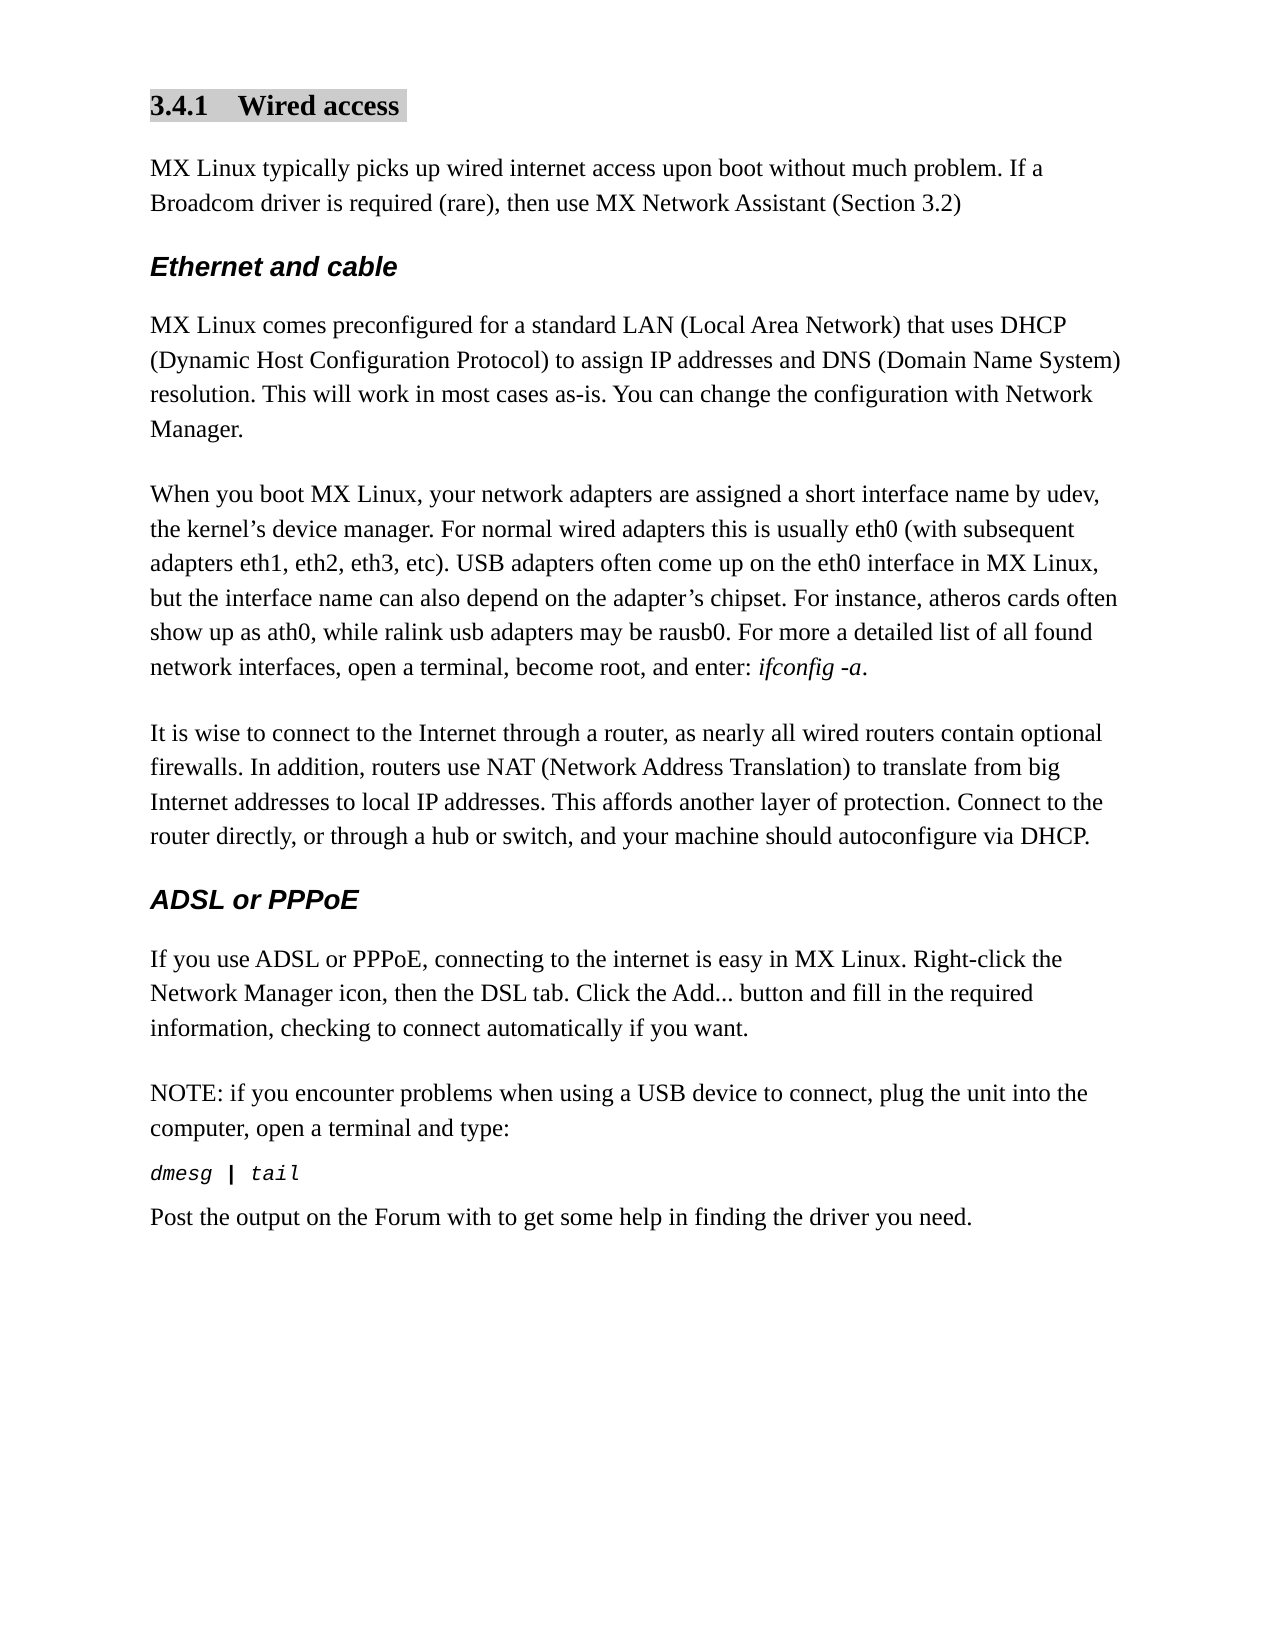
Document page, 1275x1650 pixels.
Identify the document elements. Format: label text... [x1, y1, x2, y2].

text If you use ADSL or PPPoE, connecting to the internet is easy in MX Linux. Right-click the Network Manager icon, then the DSL tab. Click the Add... button and fill in the required information, checking to connect automatically if you want. [150, 944, 1125, 1041]
text dmesg | tail [150, 1163, 1125, 1187]
text It is wise to connect to the Internet through a router, as nearly all wired routers contain optional firewalls. In addition, routers use NAT (Network Address Translation) to translate from big Internet addresses to local IP addresses. This affords another layer of protection. Connect to the router directly, or through a hub or switch, and your machine should autoconfigure via DHCP. [150, 718, 1125, 850]
text Post the output on the Forum with to get some help in finding the driver you need. [150, 1202, 1125, 1231]
text MX Linux typically picks up wired internet access upon boot without much problem. If a Broadcom driver is required (rare), then use MX Network Assistant (Section 3.2) [150, 153, 1125, 217]
subtitle 3.4.1 Wired access [150, 88, 1125, 122]
subtitle ADSL or PPPoE [150, 884, 1125, 916]
subtitle Ethernet and cable [150, 250, 1125, 282]
text MX Linux comes preconfigured for a standard LAN (Local Area Network) that uses DHCP (Dynamic Host Configuration Protocol) to assign IP addresses and DNS (Domain Name System) resolution. This will work in most cases as-is. You can change the configuration with Network Manager. [150, 310, 1125, 443]
text When you boot MX Linux, your network adapters are assigned a short interface name by udev, the kernel’s device manager. For normal wired adapters this is usually eth0 (with subsequent adapters eth1, eth2, eth3, etc). USB adapters often come up on the eth0 interface in MX Linux, but the interface name can also depend on the adapter’s chipset. For instance, atheros cards often show up as ath0, while ralink usb adapters may be rausb0. For more a detailed list of all found network interfaces, open a terminal, become root, and enter: ifconfig -a. [150, 479, 1125, 681]
text NOTE: if you encounter problems when using a USB device to connect, plug the unit into the computer, open a terminal and type: [150, 1078, 1125, 1142]
